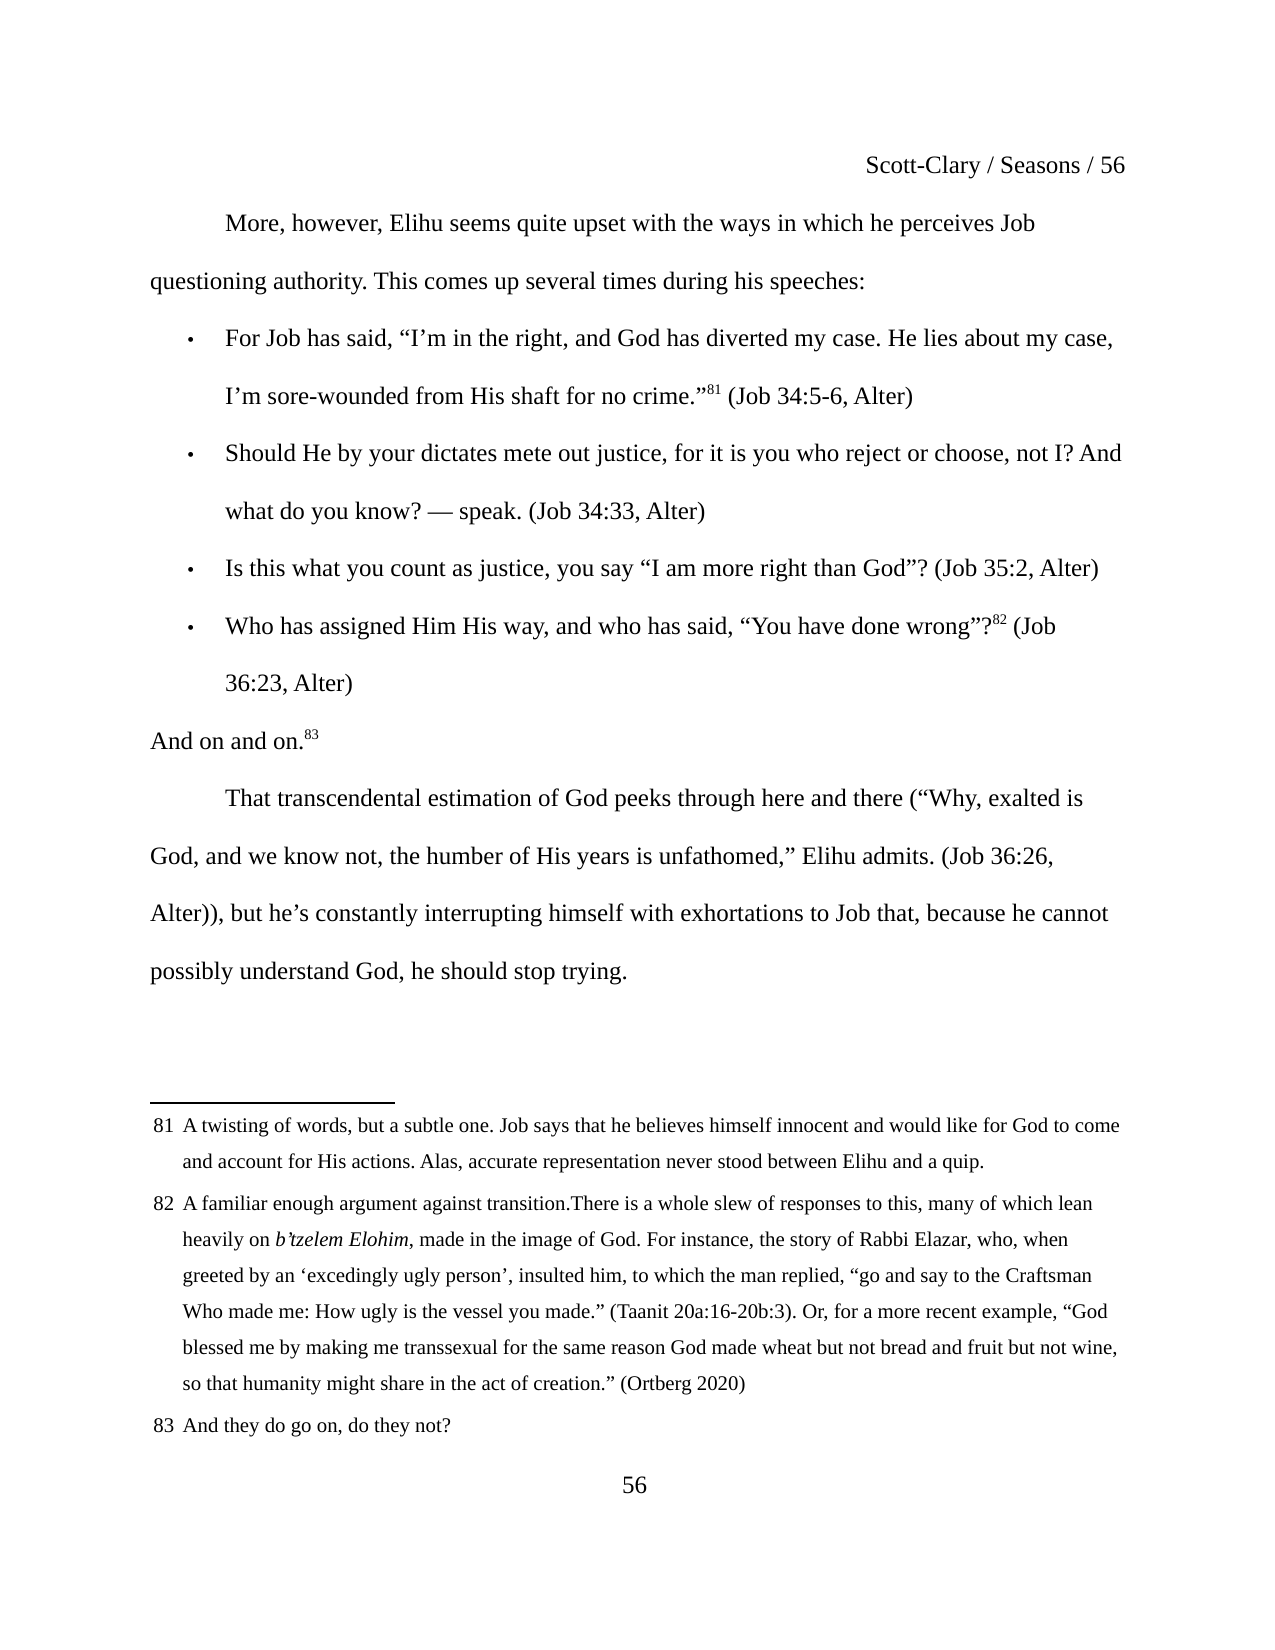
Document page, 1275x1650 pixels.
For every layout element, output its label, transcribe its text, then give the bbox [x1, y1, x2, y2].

text And on and on. [150, 726, 1125, 754]
text That transcendental estimation of God peeks through here and there (“Why, exalted is God, and we know not, the humber of His years is unfathomed,” Elihu admits. (Job 36:26, Alter)), but he’s constantly interrupting himself with exhortations to Job that, because he cannot possibly understand God, he should stop trying. [150, 783, 1125, 984]
list A familiar enough argument against transition.There is a whole slew of responses to this, many of which lean heavily on b’tzelem Elohim, made in the image of God. For instance, the story of Rabbi Elazar, who, when greeted by an ‘excedingly ugly person’, insulted him, to which the man replied, “go and say to the Craftsman Who made me: How ugly is the vessel you made.” (Taanit 20a:16-20b:3). Or, for a more recent example, “God blessed me by making me transsexual for the same reason God made wheat but not bread and fruit but not wine, so that humanity might share in the act of creation.” (Ortberg 2020) [150, 1188, 1125, 1398]
list For Job has said, “I’m in the right, and God has diverted my case. He lies about my case, I’m sore-wounded from His shaft for no crime.” (Job 34:5-6, Alter) [187, 323, 1125, 409]
text And they do go on, do they not? [150, 1410, 1125, 1440]
list A twisting of words, but a subtle one. Job says that he believes himself innocent and would like for God to come and account for His actions. Alas, accurate representation never stood between Elihu and a quip. [150, 1109, 1125, 1176]
list Is this what you count as justice, you say “I am more right than God”? (Job 35:2, Alter) [187, 553, 1125, 582]
list Who has assigned Him His way, and who has said, “You have done wrong”? (Job 36:23, Alter) [187, 611, 1125, 697]
text More, however, Elihu seems quite upset with the ways in which he perceives Job questioning authority. This comes up several times during his speeches: [150, 208, 1125, 294]
list Should He by your dictates mete out justice, for it is you who reject or choose, not I? And what do you know? — speak. (Job 34:33, Alter) [187, 438, 1125, 524]
